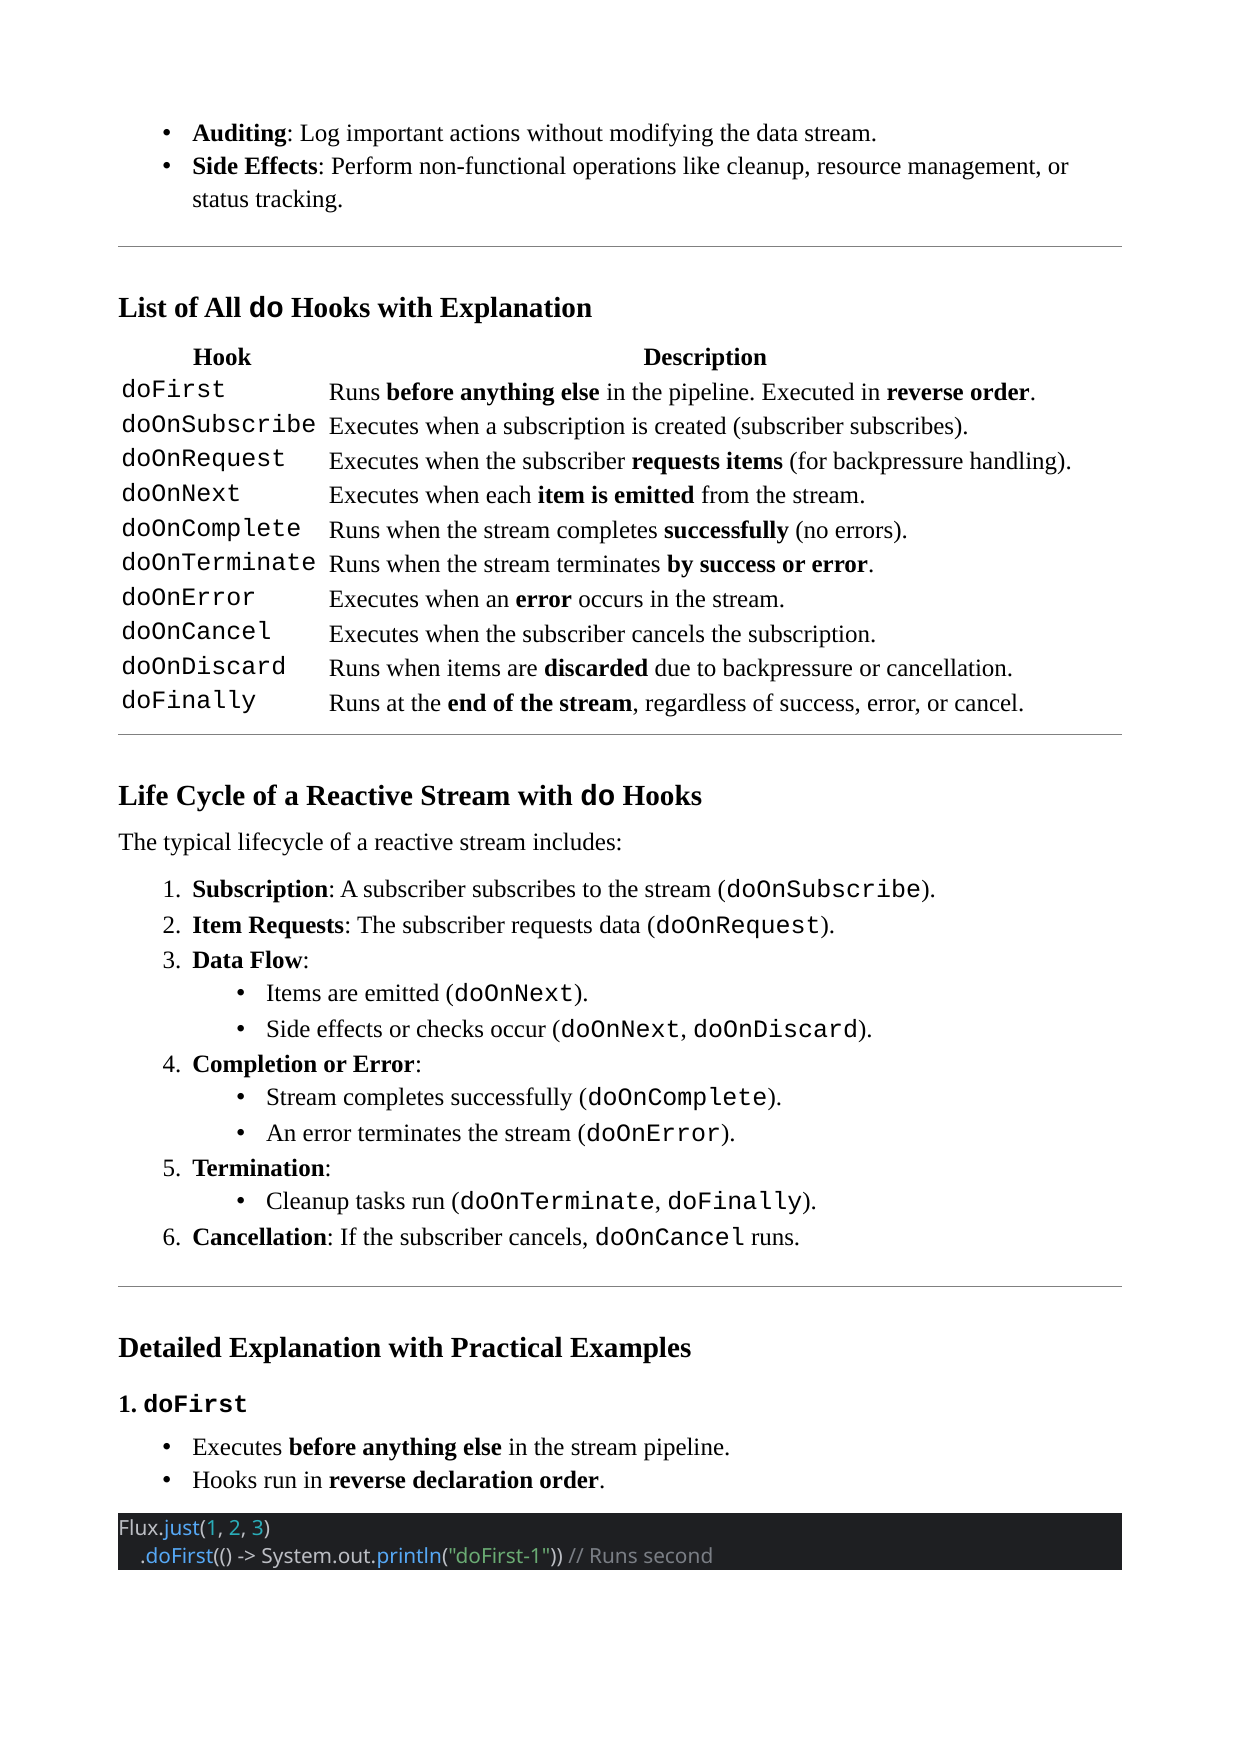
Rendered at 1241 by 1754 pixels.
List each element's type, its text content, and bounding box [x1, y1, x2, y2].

list Cancellation: If the subscriber cancels, doOnCancel runs. [162, 1222, 1122, 1252]
subtitle 1. doFirst [118, 1389, 1122, 1420]
table_cell doFirst [118, 374, 326, 408]
table_cell doOnTerminate [118, 547, 326, 581]
table_cell doOnComplete [118, 512, 326, 547]
text The typical lifecycle of a reactive stream includes: [118, 827, 1122, 856]
table_header Description [326, 339, 1084, 374]
list Item Requests: The subscriber requests data (doOnRequest). [162, 910, 1122, 941]
list Executes before anything else in the stream pipeline. [162, 1432, 1122, 1461]
list Stream completes successfully (doOnComplete). [236, 1082, 1122, 1113]
text Flux.just(1, 2, 3) .doFirst(() -> System.out.println("doFirst-1")) // Runs second [118, 1513, 1122, 1570]
table_cell doOnSubscribe [118, 408, 326, 443]
list Subscription: A subscriber subscribes to the stream (doOnSubscribe). [162, 874, 1122, 905]
table_cell doOnDiscard [118, 650, 326, 685]
subtitle List of All do Hooks with Explanation [118, 291, 1122, 327]
table_cell doOnCancel [118, 616, 326, 650]
list Auditing: Log important actions without modifying the data stream. [162, 118, 1122, 147]
table_cell Executes when an error occurs in the stream. [326, 581, 1084, 616]
table_cell Executes when each item is emitted from the stream. [326, 478, 1084, 512]
table_cell doFinally [118, 685, 326, 719]
list Cleanup tasks run (doOnTerminate, doFinally). [236, 1186, 1122, 1217]
table_cell Runs when the stream completes successfully (no errors). [326, 512, 1084, 547]
table_cell Executes when the subscriber cancels the subscription. [326, 616, 1084, 650]
list Completion or Error: [162, 1049, 1122, 1078]
list Data Flow: [162, 945, 1122, 974]
table_cell Runs when items are discarded due to backpressure or cancellation. [326, 650, 1084, 685]
list Side effects or checks occur (doOnNext, doOnDiscard). [236, 1014, 1122, 1045]
table_cell doOnRequest [118, 443, 326, 477]
table_cell Executes when a subscription is created (subscriber subscribes). [326, 408, 1084, 443]
table_cell doOnNext [118, 478, 326, 512]
table_header Hook [118, 339, 326, 374]
table_cell Runs when the stream terminates by success or error. [326, 547, 1084, 581]
subtitle Detailed Explanation with Practical Examples [118, 1330, 1122, 1364]
table_cell Runs before anything else in the pipeline. Executed in reverse order. [326, 374, 1084, 408]
table_cell Runs at the end of the stream, regardless of success, error, or cancel. [326, 685, 1084, 719]
list Items are emitted (doOnNext). [236, 978, 1122, 1009]
list Hooks run in reverse declaration order. [162, 1465, 1122, 1494]
subtitle Life Cycle of a Reactive Stream with do Hooks [118, 778, 1122, 814]
list An error terminates the stream (doOnError). [236, 1118, 1122, 1148]
list Termination: [162, 1153, 1122, 1182]
list Side Effects: Perform non-functional operations like cleanup, resource management, or status tracking. [162, 151, 1122, 213]
table_cell Executes when the subscriber requests items (for backpressure handling). [326, 443, 1084, 477]
table_cell doOnError [118, 581, 326, 616]
